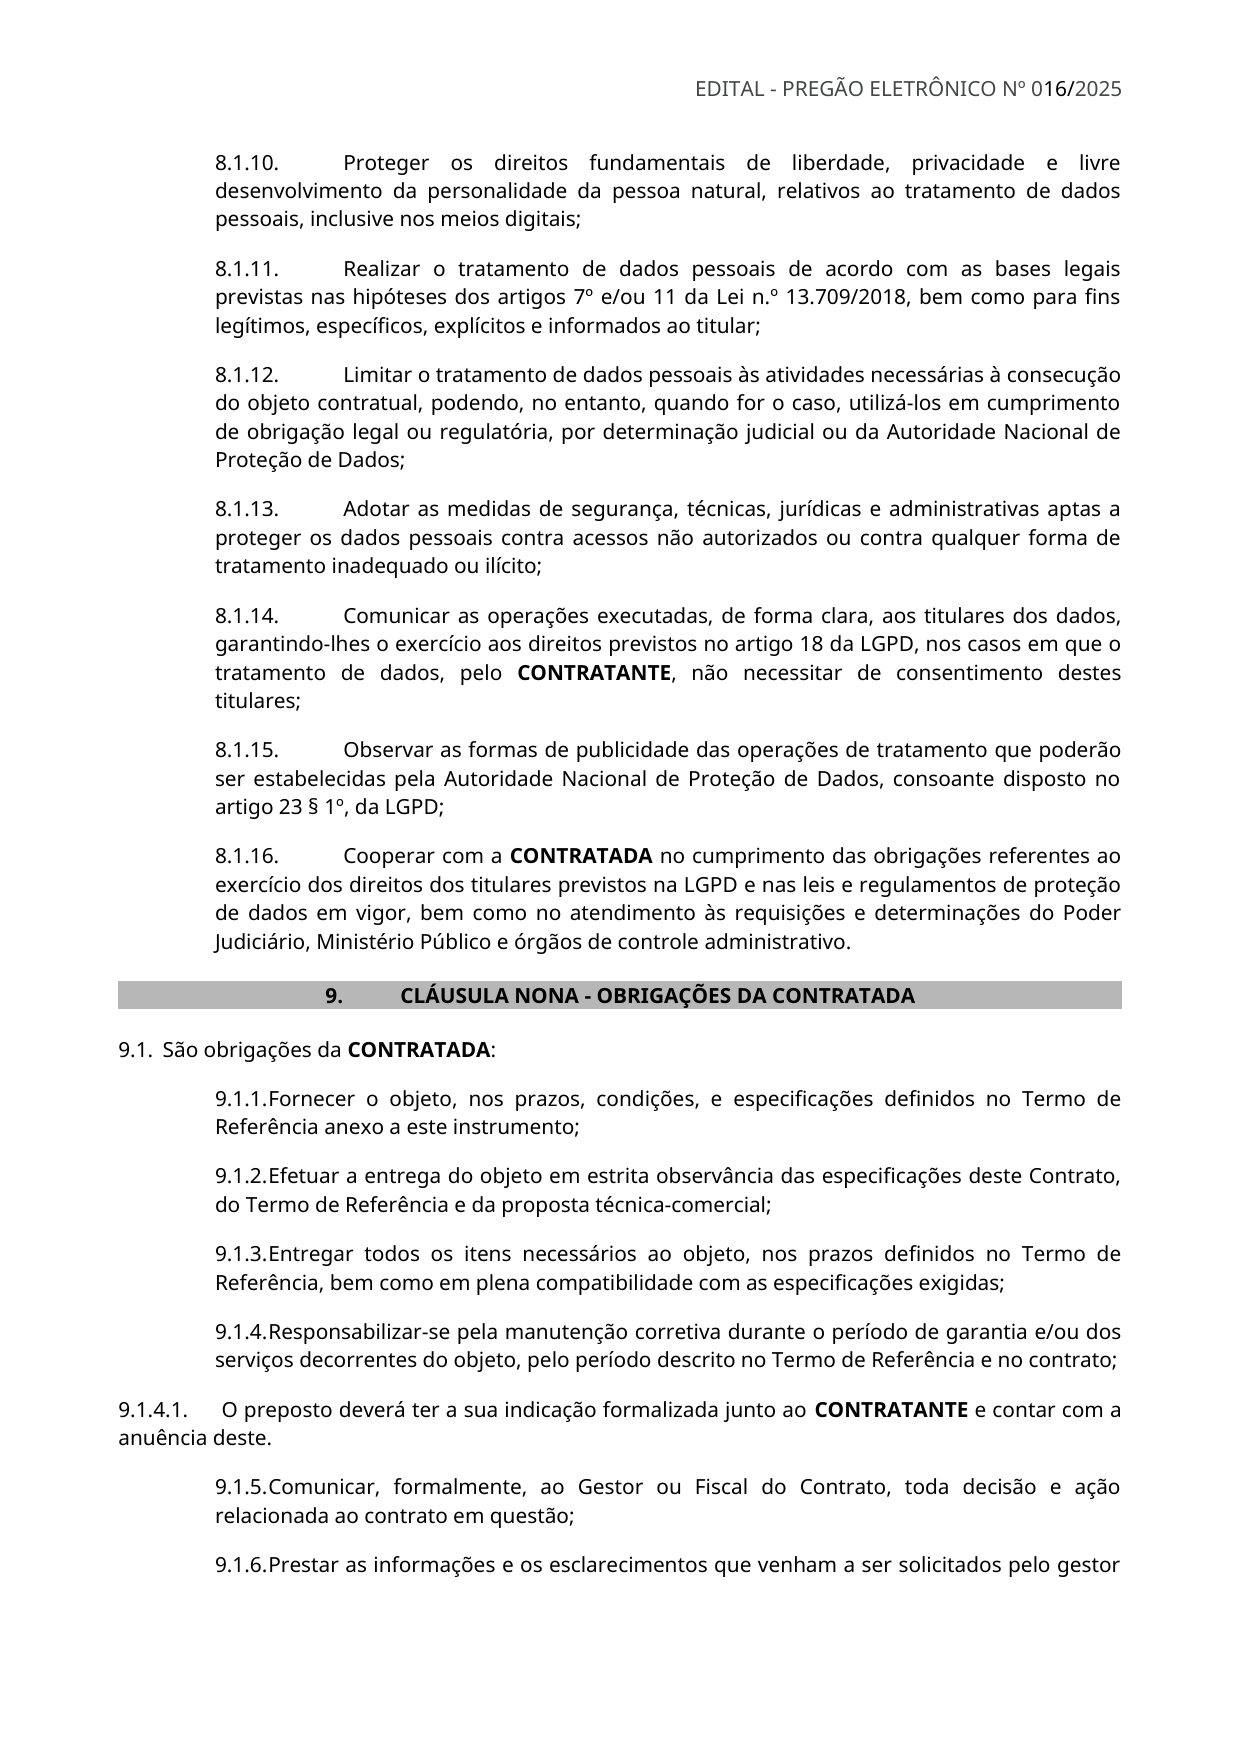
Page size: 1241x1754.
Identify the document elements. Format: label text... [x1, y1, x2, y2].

list O preposto deverá ter a sua indicação formalizada junto ao CONTRATANTE e contar com a anuência deste. [118, 1395, 1122, 1452]
list Prestar as informações e os esclarecimentos que venham a ser solicitados pelo gestor [215, 1550, 1122, 1579]
list Observar as formas de publicidade das operações de tratamento que poderão ser estabelecidas pela Autoridade Nacional de Proteção de Dados, consoante disposto no artigo 23 § 1º, da LGPD; [215, 735, 1122, 821]
list Adotar as medidas de segurança, técnicas, jurídicas e administrativas aptas a proteger os dados pessoais contra acessos não autorizados ou contra qualquer forma de tratamento inadequado ou ilícito; [215, 494, 1122, 580]
list Proteger os direitos fundamentais de liberdade, privacidade e livre desenvolvimento da personalidade da pessoa natural, relativos ao tratamento de dados pessoais, inclusive nos meios digitais; [215, 148, 1122, 233]
list Cooperar com a CONTRATADA no cumprimento das obrigações referentes ao exercício dos direitos dos titulares previstos na LGPD e nas leis e regulamentos de proteção de dados em vigor, bem como no atendimento às requisições e determinações do Poder Judiciário, Ministério Público e órgãos de controle administrativo. [215, 841, 1122, 955]
list Responsabilizar-se pela manutenção corretiva durante o período de garantia e/ou dos serviços decorrentes do objeto, pelo período descrito no Termo de Referência e no contrato; [215, 1317, 1122, 1374]
list Efetuar a entrega do objeto em estrita observância das especificações deste Contrato, do Termo de Referência e da proposta técnica-comercial; [215, 1162, 1122, 1218]
list São obrigações da CONTRATADA: [118, 1035, 1122, 1063]
list Fornecer o objeto, nos prazos, condições, e especificações definidos no Termo de Referência anexo a este instrumento; [215, 1084, 1122, 1141]
list Comunicar, formalmente, ao Gestor ou Fiscal do Contrato, toda decisão e ação relacionada ao contrato em questão; [215, 1472, 1122, 1529]
list Entregar todos os itens necessários ao objeto, nos prazos definidos no Termo de Referência, bem como em plena compatibilidade com as especificações exigidas; [215, 1239, 1122, 1296]
list Comunicar as operações executadas, de forma clara, aos titulares dos dados, garantindo-lhes o exercício aos direitos previstos no artigo 18 da LGPD, nos casos em que o tratamento de dados, pelo CONTRATANTE, não necessitar de consentimento destes titulares; [215, 601, 1122, 714]
list CLÁUSULA NONA - OBRIGAÇÕES DA CONTRATADA [118, 981, 1122, 1009]
list Realizar o tratamento de dados pessoais de acordo com as bases legais previstas nas hipóteses dos artigos 7º e/ou 11 da Lei n.º 13.709/2018, bem como para fins legítimos, específicos, explícitos e informados ao titular; [215, 254, 1122, 339]
list Limitar o tratamento de dados pessoais às atividades necessárias à consecução do objeto contratual, podendo, no entanto, quando for o caso, utilizá-los em cumprimento de obrigação legal ou regulatória, por determinação judicial ou da Autoridade Nacional de Proteção de Dados; [215, 360, 1122, 474]
